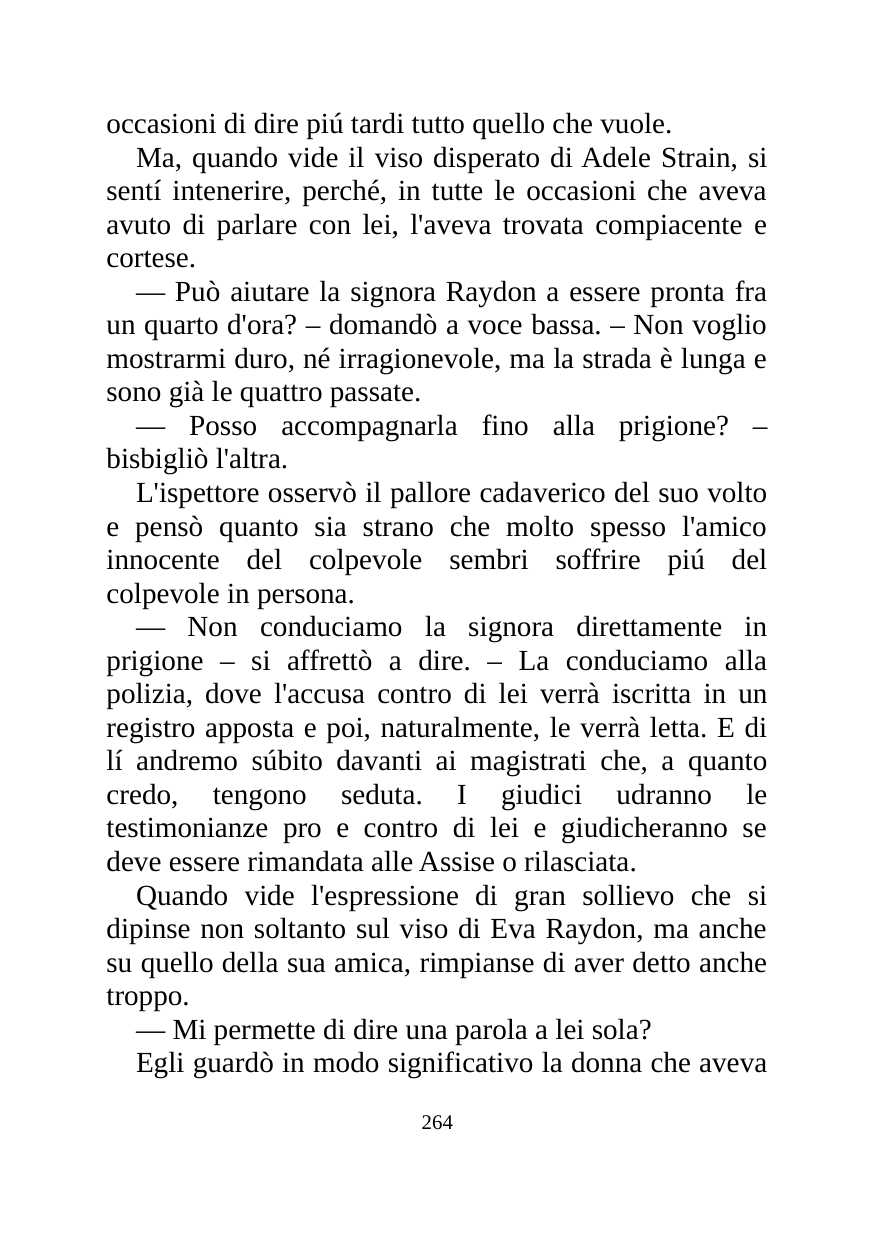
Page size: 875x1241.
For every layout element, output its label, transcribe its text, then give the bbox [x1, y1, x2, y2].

text Quando vide l'espressione di gran sollievo che si dipinse non soltanto sul viso di Eva Raydon, ma anche su quello della sua amica, rimpianse di aver detto anche troppo. [106, 878, 768, 1012]
text — Mi permette di dire una parola a lei sola? [106, 1012, 768, 1045]
text — Posso accompagnarla fino alla prigione? – bisbigliò l'altra. [106, 408, 768, 475]
text Ma, quando vide il viso disperato di Adele Strain, si sentí intenerire, perché, in tutte le occasioni che aveva avuto di parlare con lei, l'aveva trovata compiacente e cortese. [106, 140, 768, 274]
text L'ispettore osservò il pallore cadaverico del suo volto e pensò quanto sia strano che molto spesso l'amico innocente del colpevole sembri soffrire piú del colpevole in persona. [106, 475, 768, 609]
text — Può aiutare la signora Raydon a essere pronta fra un quarto d'ora? – domandò a voce bassa. – Non voglio mostrarmi duro, né irragionevole, ma la strada è lunga e sono già le quattro passate. [106, 274, 768, 408]
text occasioni di dire piú tardi tutto quello che vuole. [106, 106, 768, 140]
text — Non conduciamo la signora direttamente in prigione – si affrettò a dire. – La conduciamo alla polizia, dove l'accusa contro di lei verrà iscritta in un registro apposta e poi, naturalmente, le verrà letta. E di lí andremo súbito davanti ai magistrati che, a quanto credo, tengono seduta. I giudici udranno le testimonianze pro e contro di lei e giudicheranno se deve essere rimandata alle Assise o rilasciata. [106, 609, 768, 878]
text Egli guardò in modo significativo la donna che aveva [106, 1045, 768, 1079]
